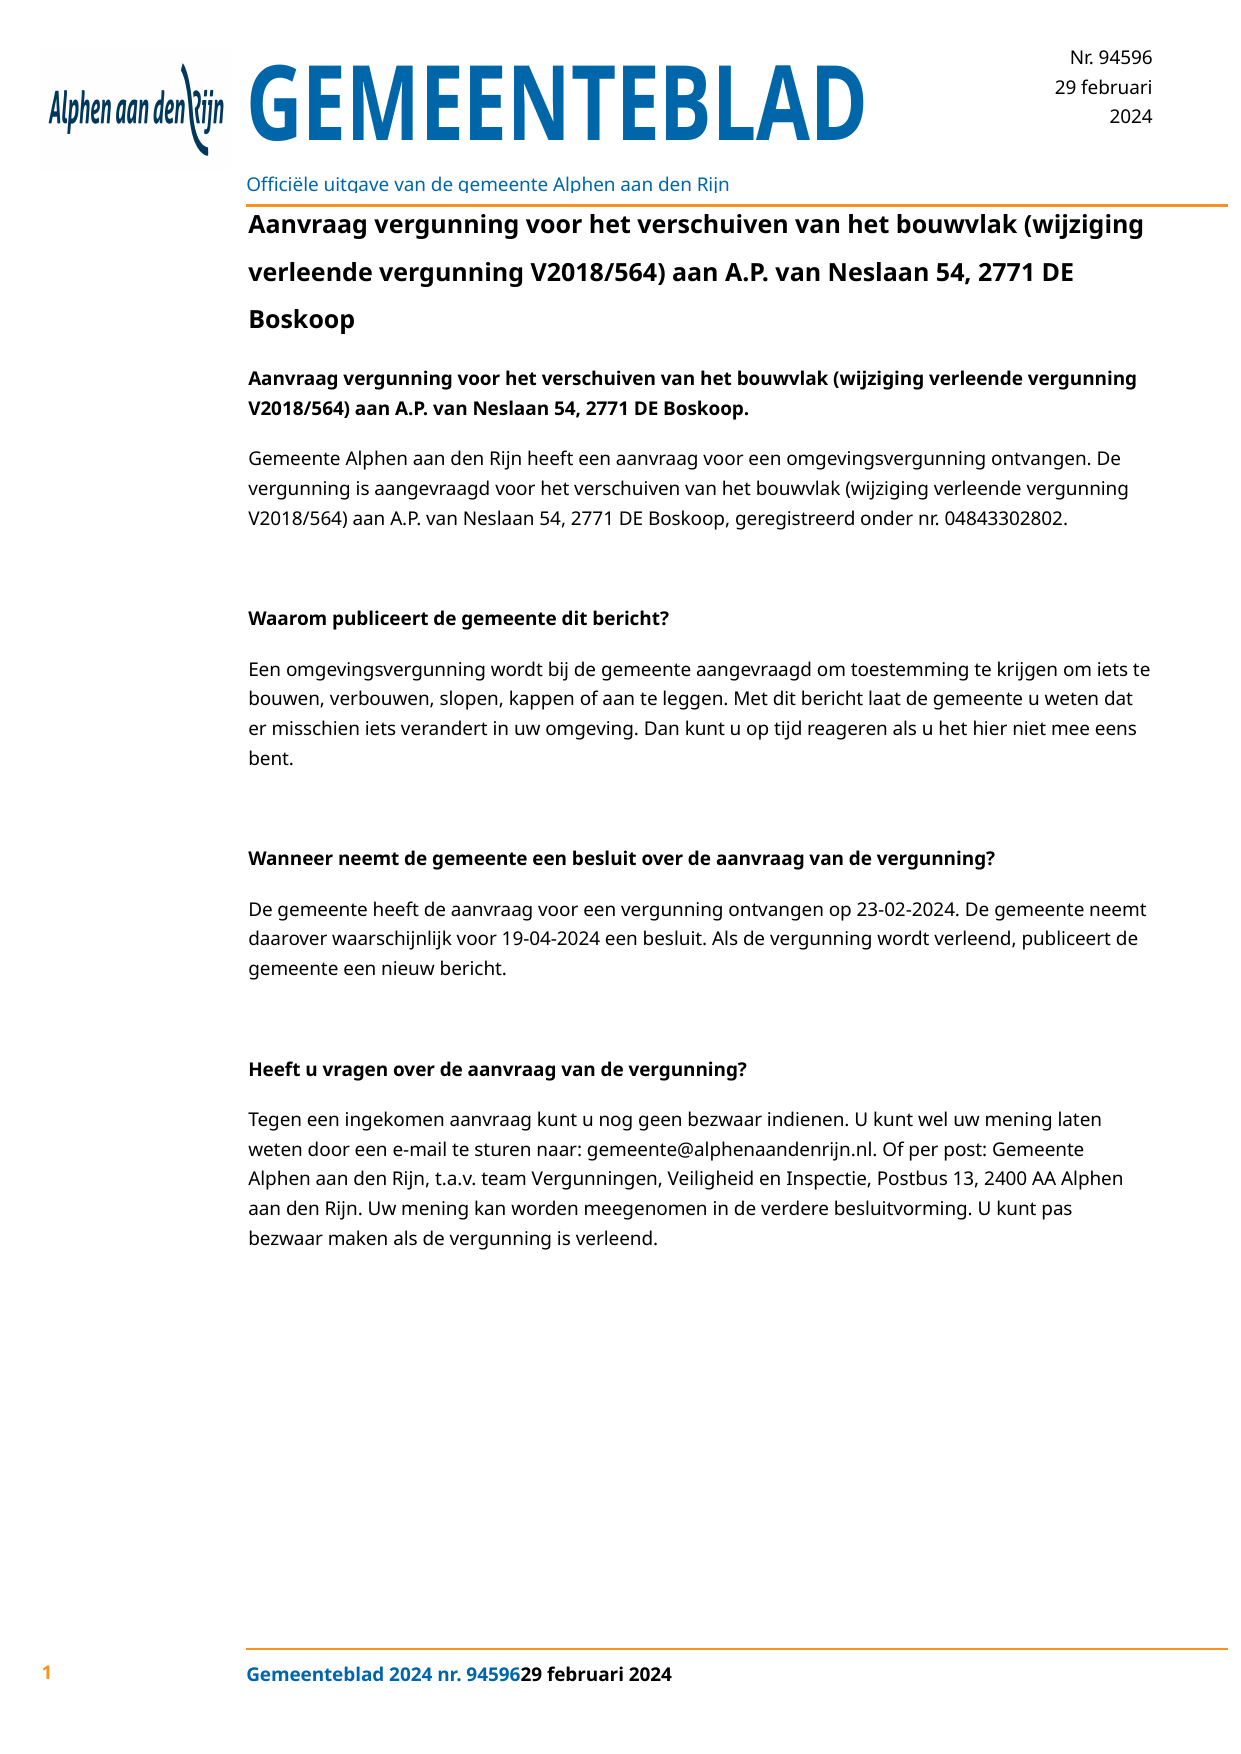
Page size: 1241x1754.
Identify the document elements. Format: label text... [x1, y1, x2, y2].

text De gemeente heeft de aanvraag voor een vergunning ontvangen op 23-02-2024. De gemeente neemt daarover waarschijnlijk voor 19-04-2024 een besluit. Als de vergunning wordt verleend, publiceert de gemeente een nieuw bericht. [248, 896, 1152, 981]
text Aanvraag vergunning voor het verschuiven van het bouwvlak (wijziging verleende vergunning V2018/564) aan A.P. van Neslaan 54, 2771 DE Boskoop [248, 207, 1152, 336]
text Wanneer neemt de gemeente een besluit over de aanvraag van de vergunning? [248, 846, 1152, 871]
text Een omgevingsvergunning wordt bij de gemeente aangevraagd om toestemming te krijgen om iets te bouwen, verbouwen, slopen, kappen of aan te leggen. Met dit bericht laat de gemeente u weten dat er misschien iets verandert in uw omgeving. Dan kunt u op tijd reageren als u het hier niet mee eens bent. [248, 656, 1152, 770]
text Aanvraag vergunning voor het verschuiven van het bouwvlak (wijziging verleende vergunning V2018/564) aan A.P. van Neslaan 54, 2771 DE Boskoop. [248, 366, 1152, 421]
text Heeft u vragen over de aanvraag van de vergunning? [248, 1056, 1152, 1082]
text Waarom publiceert de gemeente dit bericht? [248, 606, 1152, 631]
text Gemeente Alphen aan den Rijn heeft een aanvraag voor een omgevingsvergunning ontvangen. De vergunning is aangevraagd voor het verschuiven van het bouwvlak (wijziging verleende vergunning V2018/564) aan A.P. van Neslaan 54, 2771 DE Boskoop, geregistreerd onder nr. 04843302802. [248, 446, 1152, 530]
text Tegen een ingekomen aanvraag kunt u nog geen bezwaar indienen. U kunt wel uw mening laten weten door een e-mail te sturen naar: gemeente@alphenaandenrijn.nl. Of per post: Gemeente Alphen aan den Rijn, t.a.v. team Vergunningen, Veiligheid en Inspectie, Postbus 13, 2400 AA Alphen aan den Rijn. Uw mening kan worden meegenomen in de verdere besluitvorming. U kunt pas bezwaar maken als de vergunning is verleend. [248, 1106, 1152, 1250]
picture [41, 47, 231, 172]
